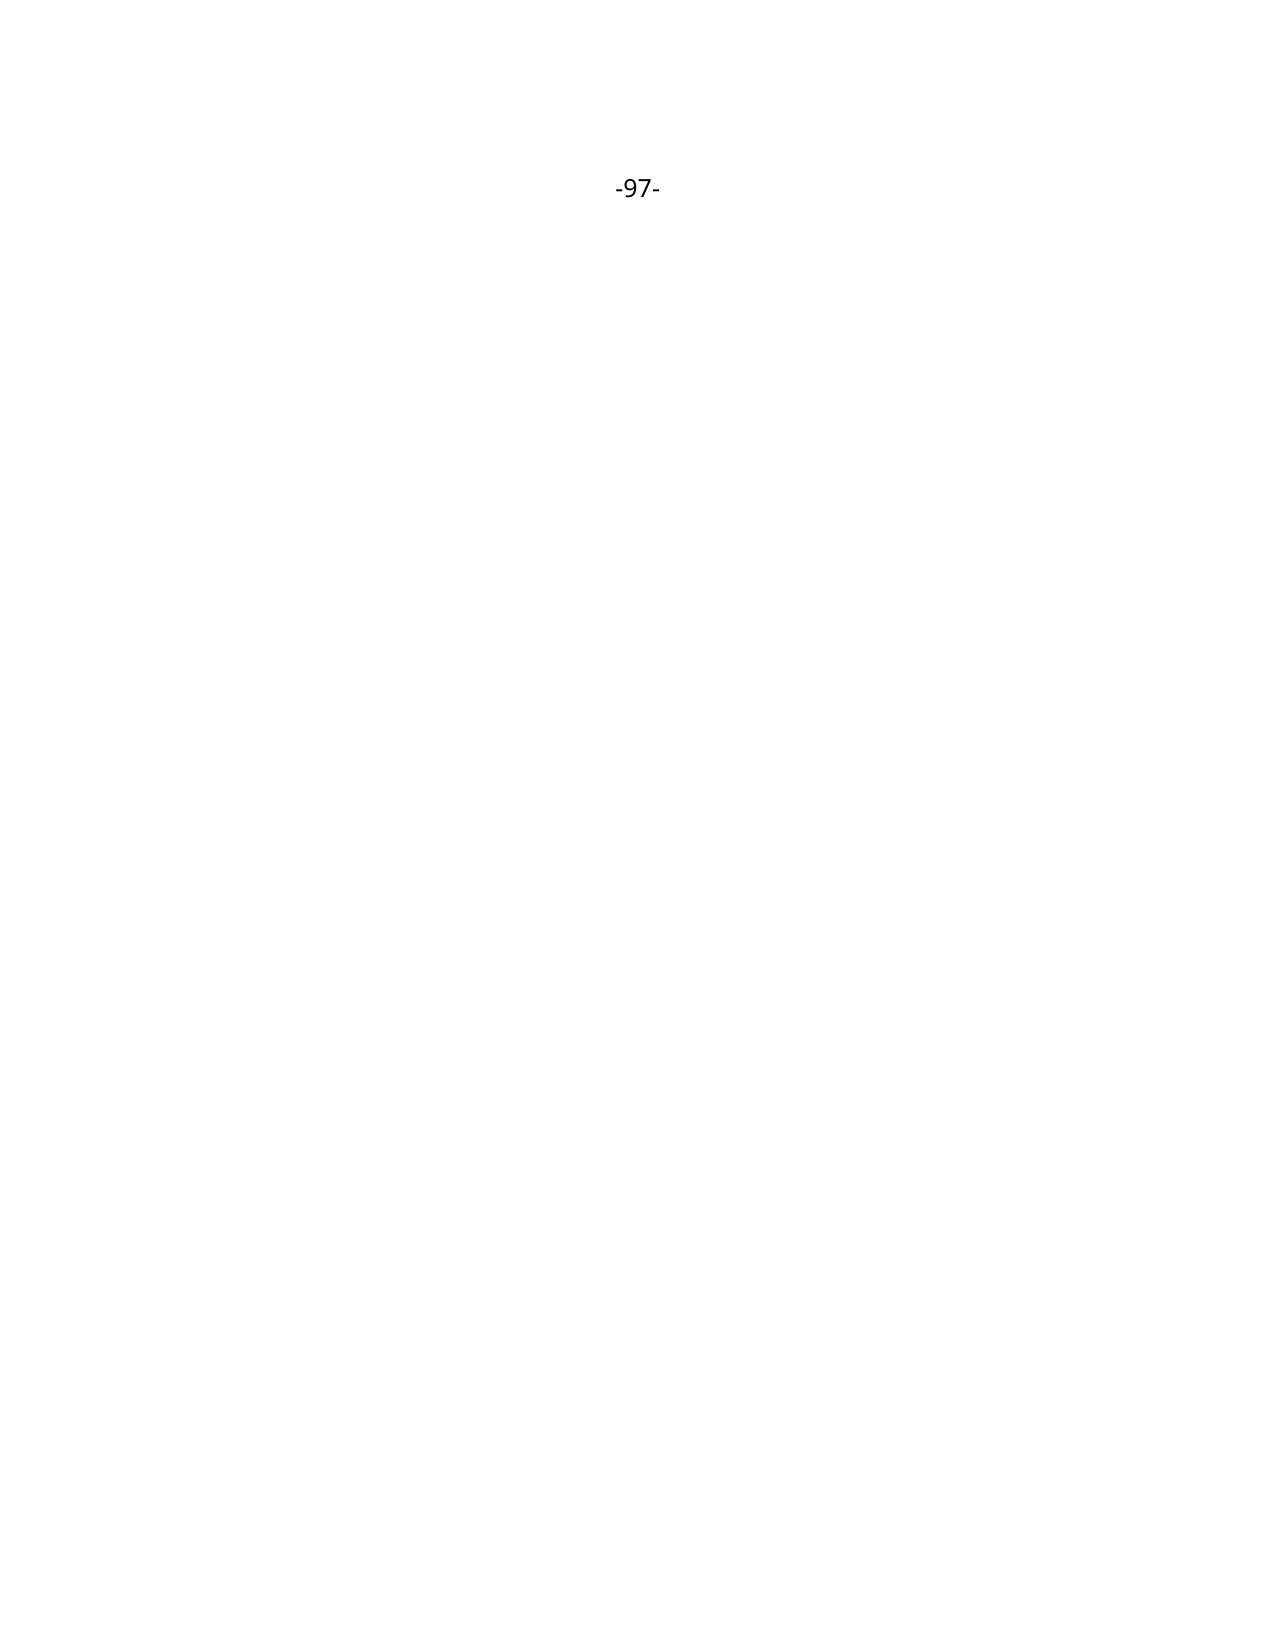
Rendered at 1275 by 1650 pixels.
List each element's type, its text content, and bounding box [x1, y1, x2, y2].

text -97- [119, 171, 1156, 205]
